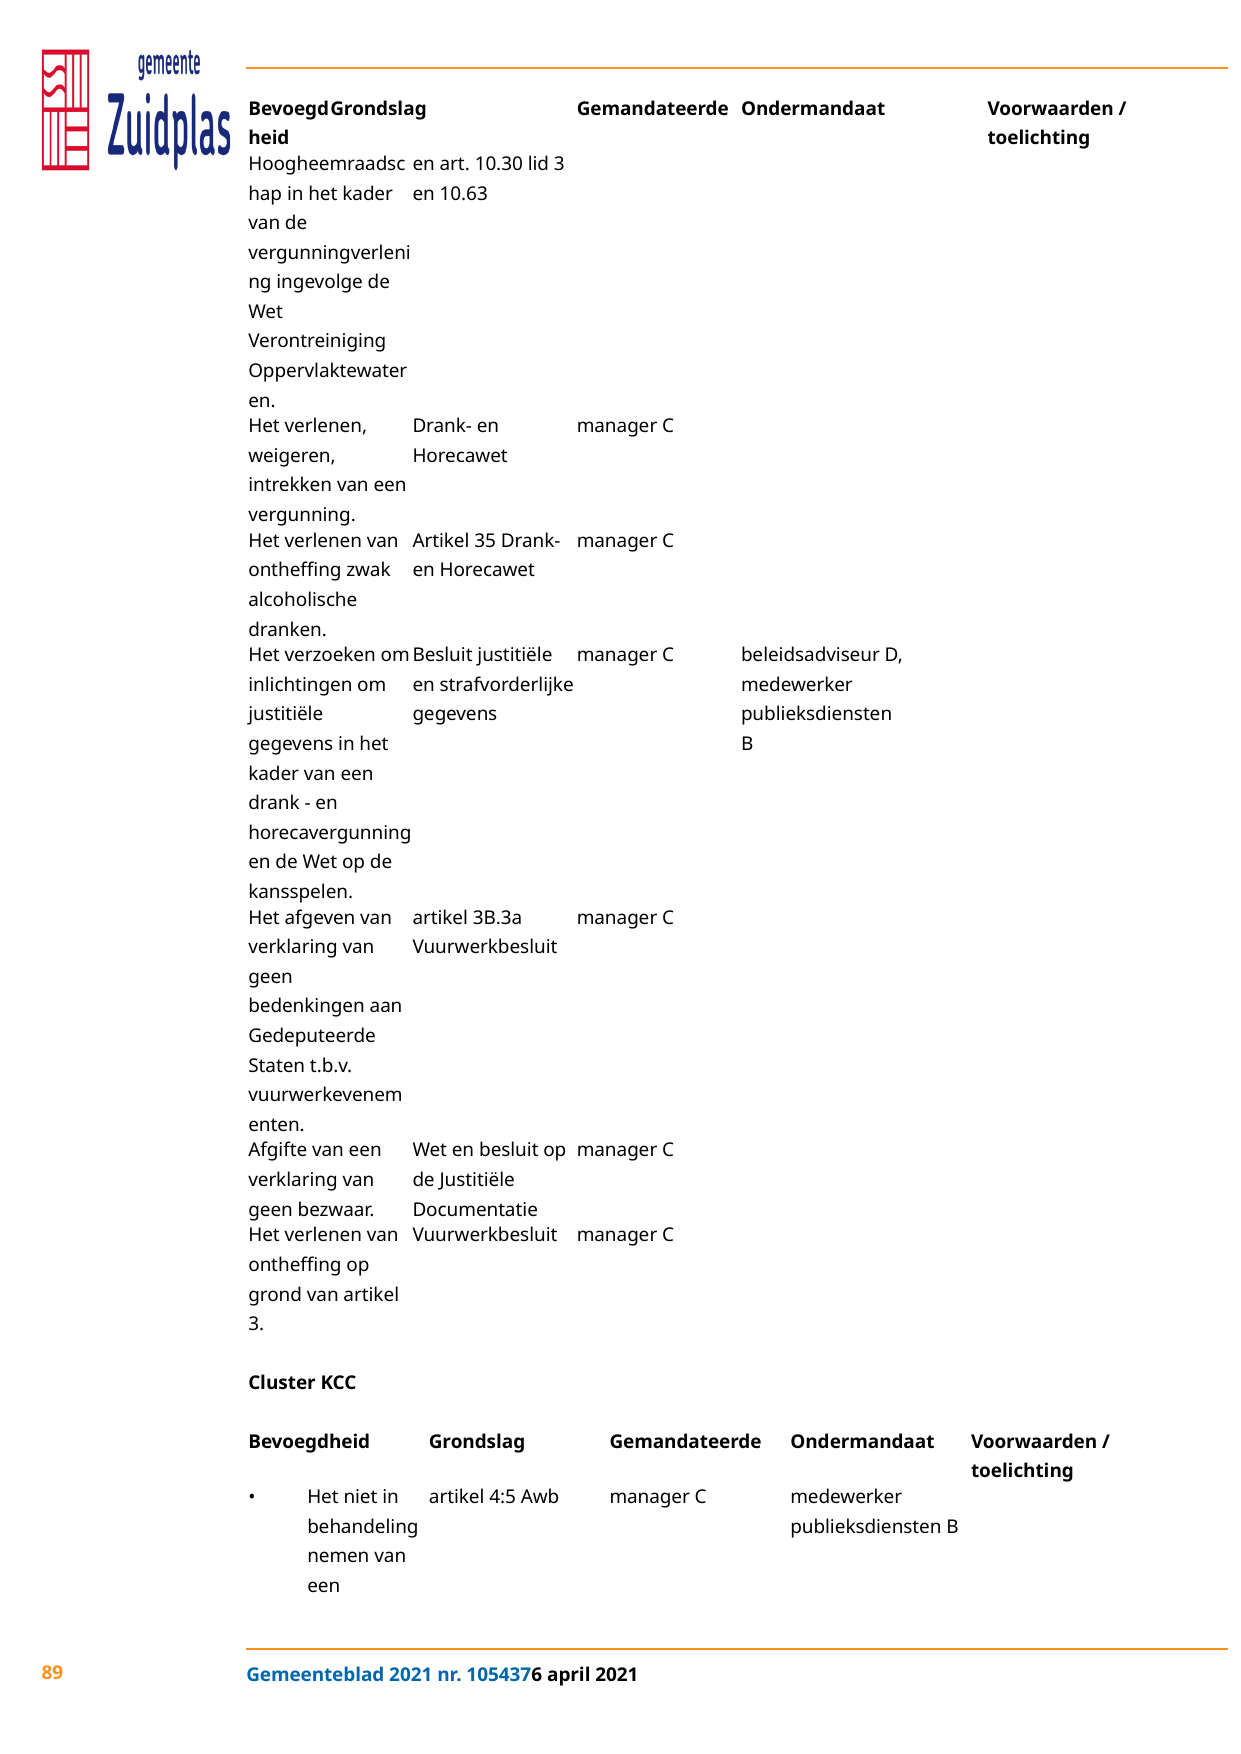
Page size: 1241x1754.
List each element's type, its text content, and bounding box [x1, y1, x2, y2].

table_header Gemandateerde [577, 95, 741, 150]
table_header Grondslag [429, 1428, 609, 1483]
table_cell Hoogheemraadschap in het kader van de vergunningverlening ingevolge de Wet Verontreiniging Oppervlaktewateren. [248, 150, 412, 412]
table_header Grondslag [330, 95, 577, 150]
table_header Voorwaarden / toelichting [971, 1428, 1152, 1483]
table_cell [905, 150, 1152, 412]
table_cell manager C [577, 641, 741, 904]
table_cell manager C [577, 1137, 741, 1222]
table_cell medewerker publieksdiensten B [790, 1484, 971, 1598]
table_header Ondermandaat [790, 1428, 971, 1483]
table_header Gemandateerde [609, 1428, 790, 1483]
table_cell [741, 527, 905, 641]
table_cell [905, 904, 1152, 1137]
table_cell [905, 1222, 1152, 1336]
table_cell Artikel 35 Drank- en Horecawet [412, 527, 577, 641]
table_cell [905, 527, 1152, 641]
table_cell artikel 4:5 Awb [429, 1484, 609, 1598]
table_cell [741, 1222, 905, 1336]
table_cell manager C [609, 1484, 790, 1598]
table_cell Drank- en Horecawet [412, 413, 577, 527]
table_cell beleidsadviseur D, medewerker publieksdiensten B [741, 641, 905, 904]
table_cell [905, 1137, 1152, 1222]
table_cell en art. 10.30 lid 3 en 10.63 [412, 150, 577, 412]
table_header Voorwaarden / toelichting [987, 95, 1152, 150]
table_cell manager C [577, 904, 741, 1137]
table_cell Besluit justitiële en strafvorderlijke gegevens [412, 641, 577, 904]
table_cell Vuurwerkbesluit [412, 1222, 577, 1336]
table_header Bevoegdheid [248, 1428, 429, 1483]
table_cell manager C [577, 527, 741, 641]
table_cell manager C [577, 413, 741, 527]
table_cell [905, 641, 1152, 904]
text Cluster KCC [248, 1369, 1152, 1394]
picture [41, 47, 231, 172]
table_cell [577, 150, 741, 412]
table_cell [741, 150, 905, 412]
table_cell [741, 1137, 905, 1222]
table_header Ondermandaat [741, 95, 987, 150]
table_cell Afgifte van een verklaring van geen bezwaar. [248, 1137, 412, 1222]
table_cell [741, 904, 905, 1137]
table_cell Het afgeven van verklaring van geen bedenkingen aan Gedeputeerde Staten t.b.v. vuurwerkevenementen. [248, 904, 412, 1137]
table_cell [905, 413, 1152, 527]
table_cell Het verlenen van ontheffing zwak alcoholische dranken. [248, 527, 412, 641]
table_header Bevoegdheid [248, 95, 330, 150]
table_cell artikel 3B.3a Vuurwerkbesluit [412, 904, 577, 1137]
table_cell Het niet in behandeling nemen van een [248, 1484, 429, 1598]
table_cell [741, 413, 905, 527]
table_cell Het verlenen van ontheffing op grond van artikel 3. [248, 1222, 412, 1336]
table_cell Het verzoeken om inlichtingen om justitiële gegevens in het kader van een drank - en horecavergunning en de Wet op de kansspelen. [248, 641, 412, 904]
table_cell Wet en besluit op de Justitiële Documentatie [412, 1137, 577, 1222]
table_cell manager C [577, 1222, 741, 1336]
table_cell Het verlenen, weigeren, intrekken van een vergunning. [248, 413, 412, 527]
table_cell [971, 1484, 1152, 1598]
